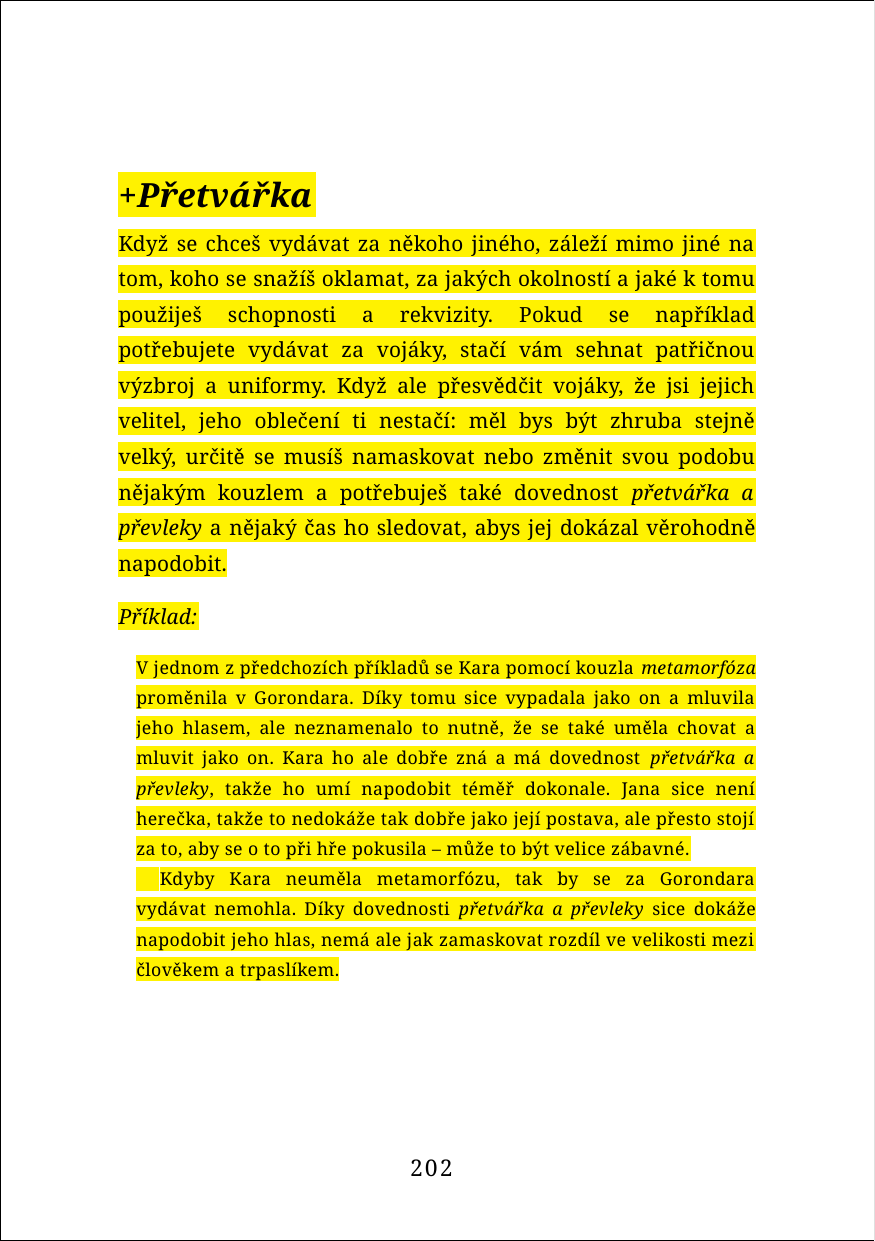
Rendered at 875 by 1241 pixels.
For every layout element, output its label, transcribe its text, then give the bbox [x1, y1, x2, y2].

text V jednom z předchozích příkladů se Kara pomocí kouzla metamorfóza proměnila v Gorondara. Díky tomu sice vypadala jako on a mluvila jeho hlasem, ale neznamenalo to nutně, že se také uměla chovat a mluvit jako on. Kara ho ale dobře zná a má dovednost přetvářka a převleky, takže ho umí napodobit téměř dokonale. Jana sice není herečka, takže to nedokáže tak dobře jako její postava, ale přesto stojí za to, aby se o to při hře pokusila – může to být velice zábavné. Kdyby Kara neuměla metamorfózu, tak by se za Gorondara vydávat nemohla. Díky dovednosti přetvářka a převleky sice dokáže napodobit jeho hlas, nemá ale jak zamaskovat rozdíl ve velikosti mezi člověkem a trpaslíkem. [136, 655, 756, 981]
text Když se chceš vydávat za někoho jiného, záleží mimo jiné na tom, koho se snažíš oklamat, za jakých okolností a jaké k tomu použiješ schopnosti a rekvizity. Pokud se například potřebujete vydávat za vojáky, stačí vám sehnat patřičnou výzbroj a uniformy. Když ale přesvědčit vojáky, že jsi jejich velitel, jeho oblečení ti nestačí: měl bys být zhruba stejně velký, určitě se musíš namaskovat nebo změnit svou podobu nějakým kouzlem a potřebuješ také dovednost přetvářka a převleky a nějaký čas ho sledovat, abys jej dokázal věrohodně napodobit. [118, 229, 756, 577]
subtitle +Přetvářka [118, 172, 756, 217]
text Příklad: [118, 602, 756, 630]
